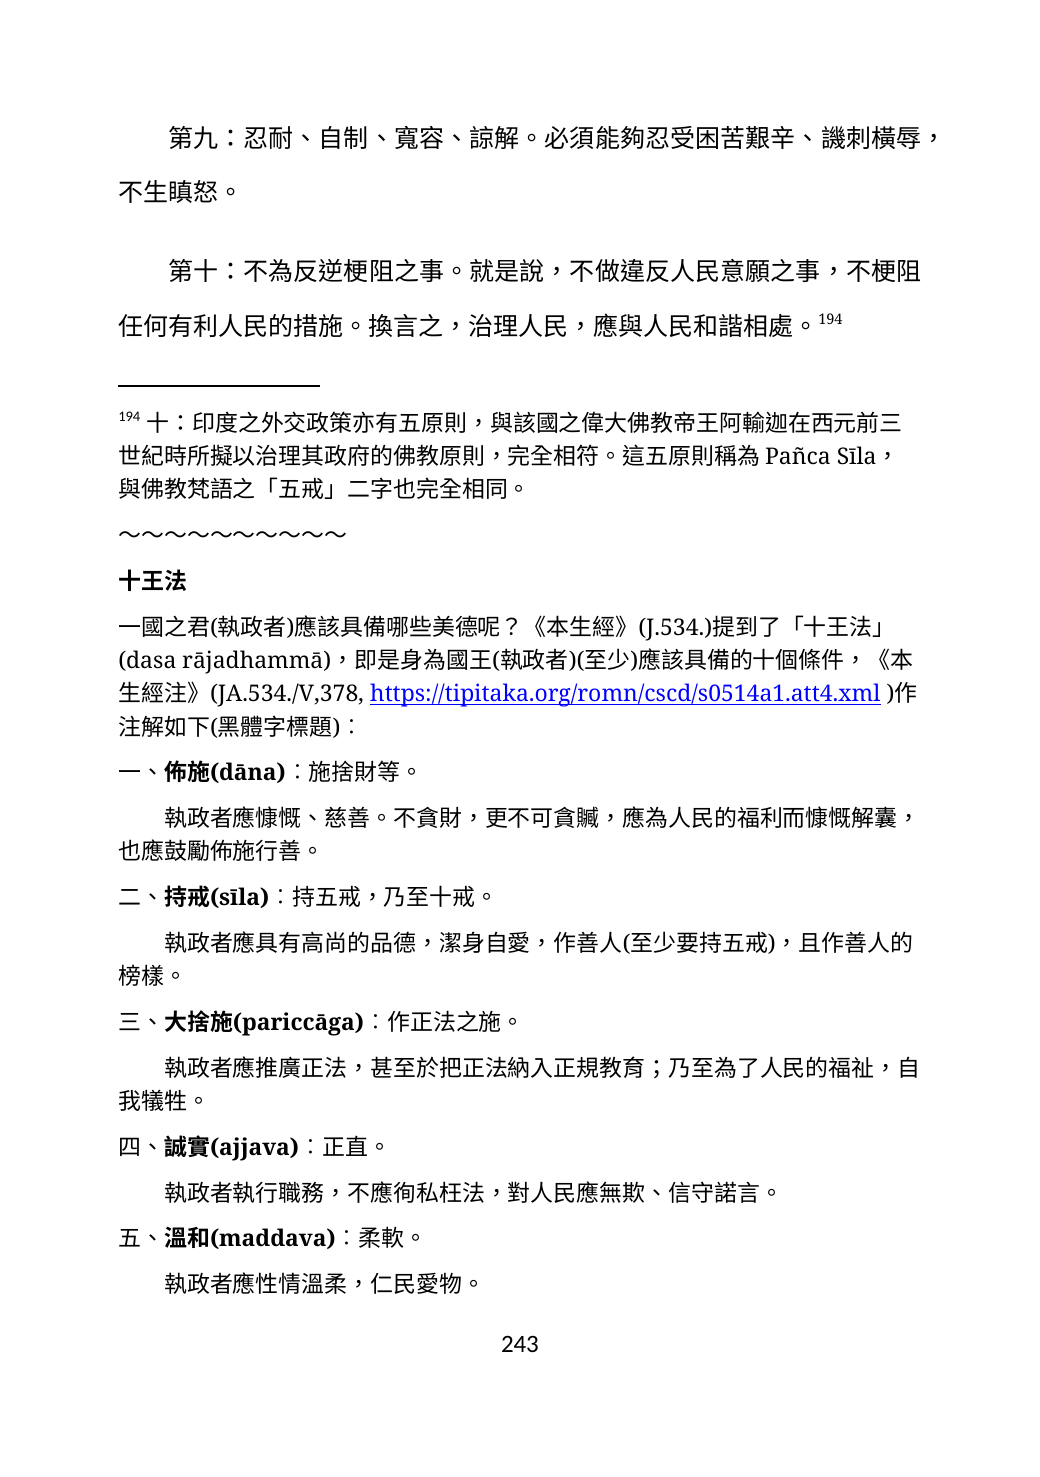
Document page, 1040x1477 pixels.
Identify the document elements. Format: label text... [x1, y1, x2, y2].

text 五、溫和(maddava)︰柔軟。 [118, 1220, 921, 1253]
text 一、佈施(dāna)︰施捨財等。 [118, 754, 921, 787]
text 四、誠實(ajjava)︰正直。 [118, 1129, 921, 1162]
text ～～～～～～～～～～ [118, 517, 921, 550]
text 執政者應性情溫柔，仁民愛物。 [118, 1266, 921, 1299]
text 執政者應慷慨、慈善。不貪財，更不可貪贓，應為人民的福利而慷慨解囊，也應鼓勵佈施行善。 [118, 800, 921, 866]
text 十：印度之外交政策亦有五原則，與該國之偉大佛教帝王阿輸迦在西元前三世紀時所擬以治理其政府的佛教原則，完全相符。這五原則稱為 Pañca Sīla，與佛教梵語之「五戒」二字也完全相同。 [118, 404, 921, 504]
text 執政者應推廣正法，甚至於把正法納入正規教育；乃至為了人民的福祉，自我犠牲。 [118, 1050, 921, 1116]
text 執政者執行職務，不應徇私枉法，對人民應無欺、信守諾言。 [118, 1174, 921, 1208]
text 三、大捨施(pariccāga)︰作正法之施。 [118, 1004, 921, 1037]
text 十王法 [118, 563, 921, 596]
text 二、持戒(sīla)︰持五戒，乃至十戒。 [118, 879, 921, 912]
text 第十：不為反逆梗阻之事。就是說，不做違反人民意願之事，不梗阻任何有利人民的措施。換言之，治理人民，應與人民和諧相處。 [118, 252, 921, 342]
text 執政者應具有高尚的品德，潔身自愛，作善人(至少要持五戒)，且作善人的榜樣。 [118, 925, 921, 991]
text 第九：忍耐、自制、寬容、諒解。必須能夠忍受困苦艱辛、譏刺橫辱，不生瞋怒。 [118, 118, 921, 209]
text 一國之君(執政者)應該具備哪些美德呢？《本生經》(J.534.)提到了「十王法」(dasa rājadhammā)，即是身為國王(執政者)(至少)應該具備的十個條件，《本生經注》(JA.534./V,378, https://tipitaka.org/romn/cscd/s0514a1.att4.xml )作注解如下(黑體字標題)︰ [118, 608, 921, 742]
